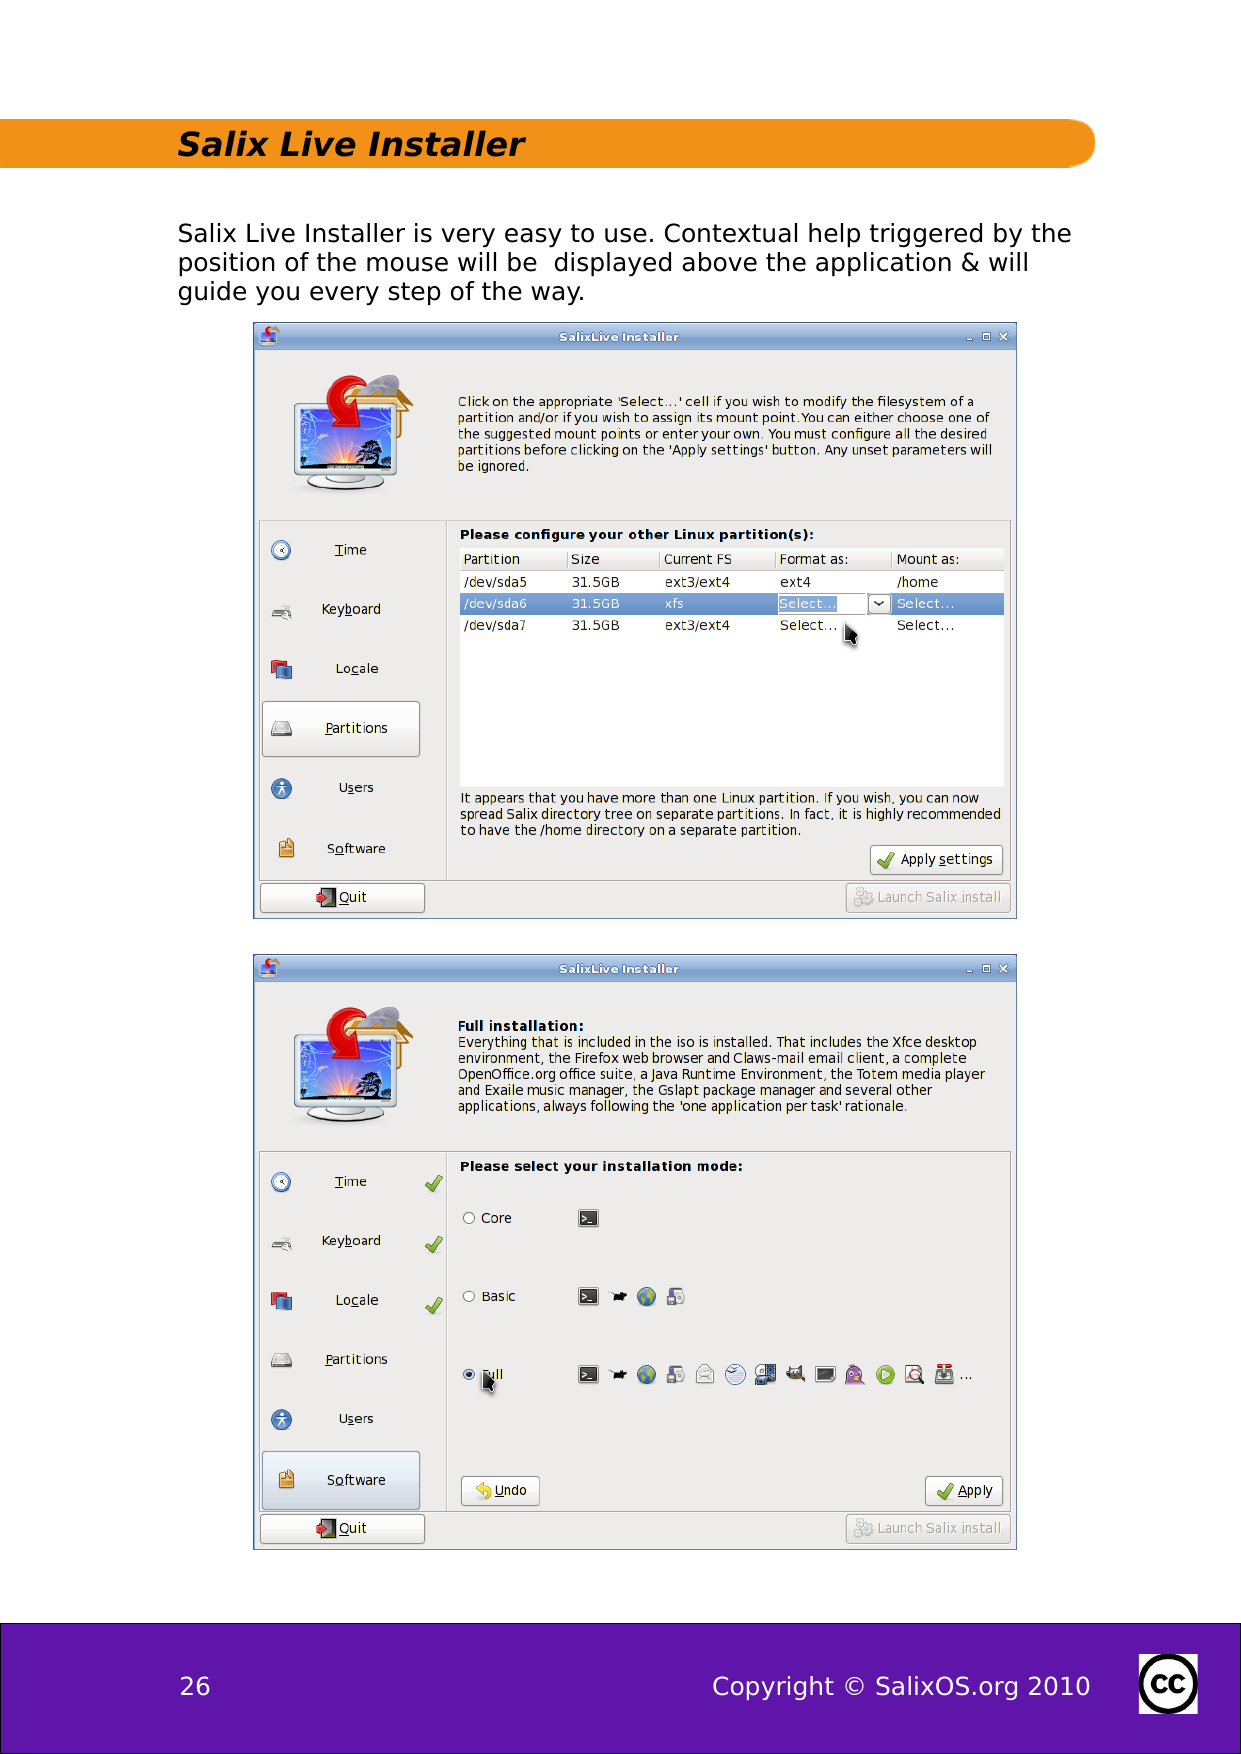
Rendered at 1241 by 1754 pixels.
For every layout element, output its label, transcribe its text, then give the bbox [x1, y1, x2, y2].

picture [253, 322, 1017, 919]
text Salix Live Installer is very easy to use. Contextual help triggered by the position of the mouse will be displayed above the application & will guide you every step of the way. [177, 219, 1093, 306]
picture [253, 954, 1017, 1550]
picture [0, 119, 1096, 168]
picture [1138, 1654, 1198, 1714]
